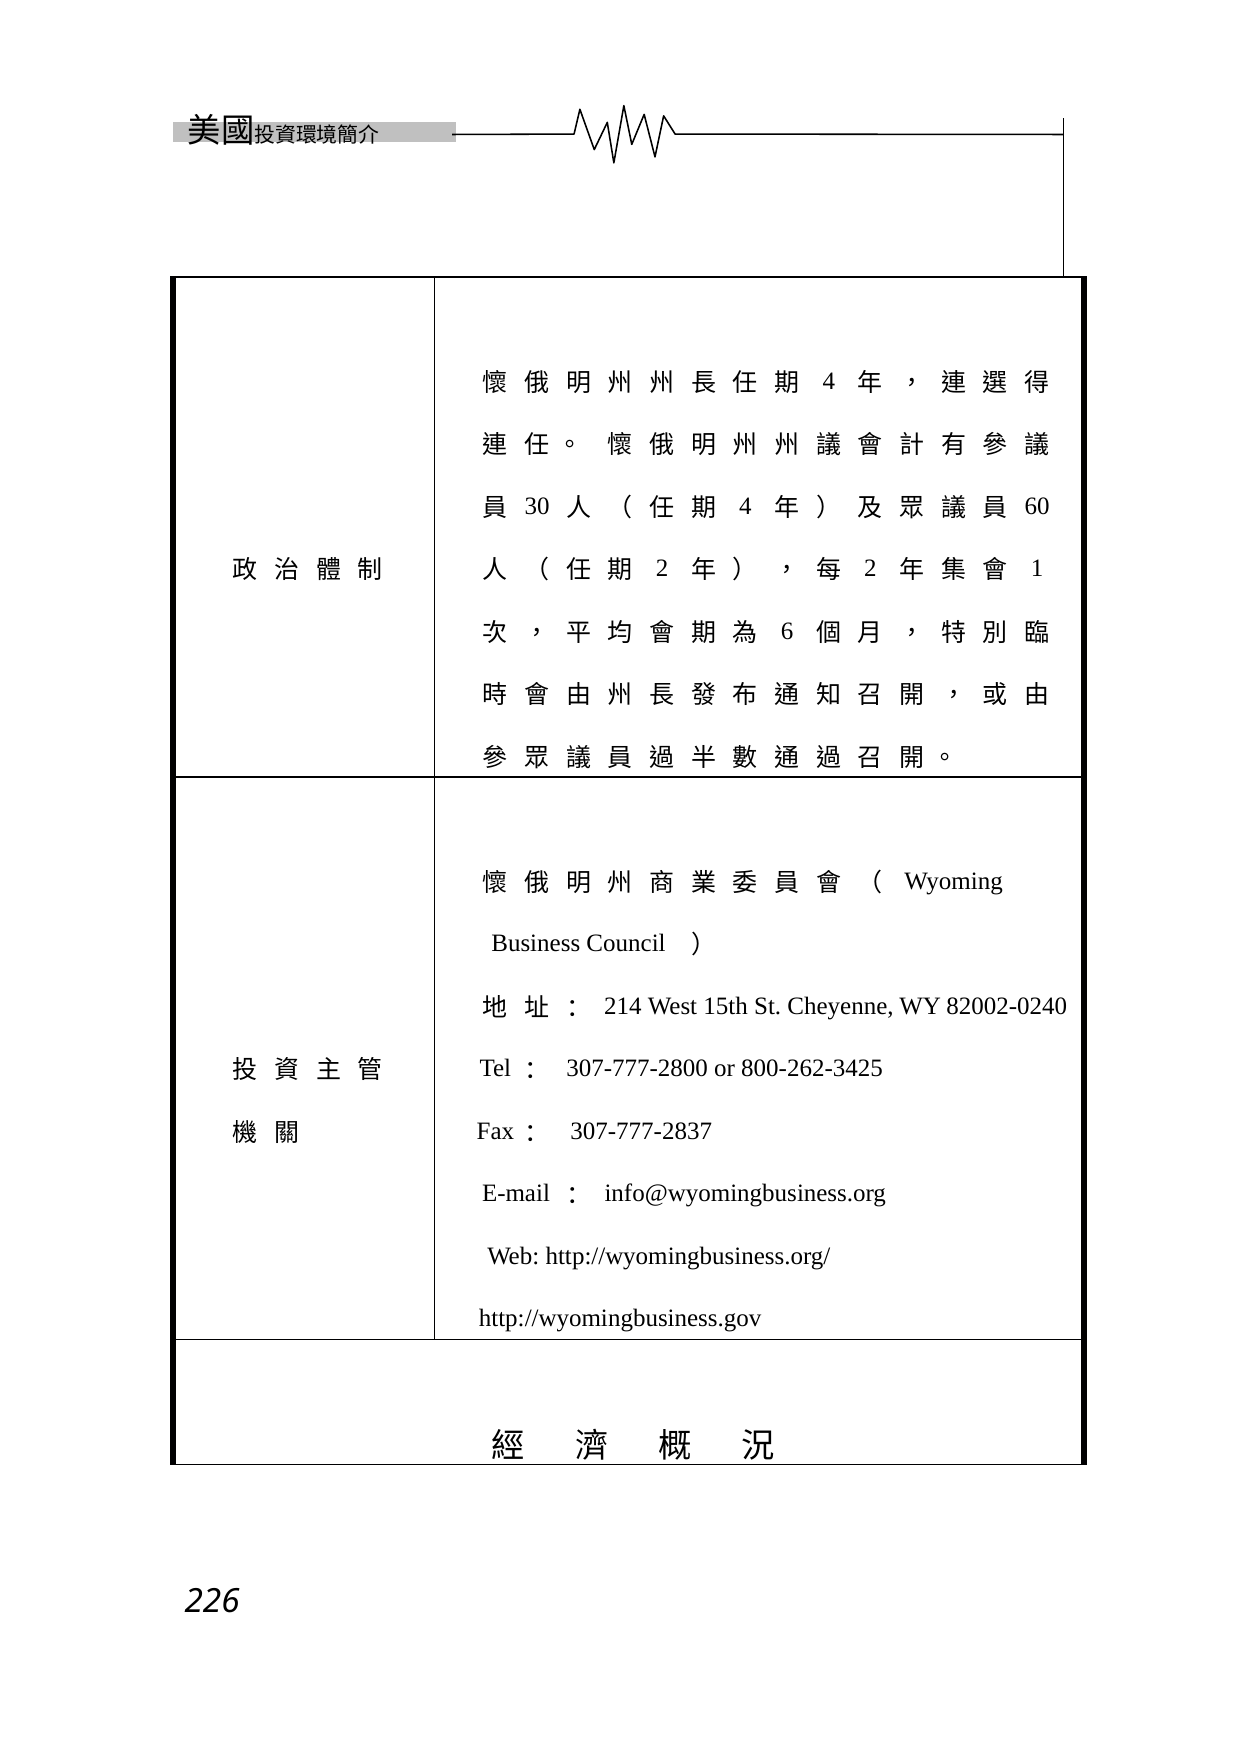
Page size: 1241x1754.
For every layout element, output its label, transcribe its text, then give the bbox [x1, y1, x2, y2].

table_cell 經 濟 概 況 [176, 1340, 1081, 1463]
table_cell 懷俄明州州長任期4年，連選得連任。懷俄明州州議會計有參議員30人（任期4年）及眾議員60人（任期2年），每2年集會1次，平均會期為6個月，特別臨時會由州長發布通知召開，或由參眾議員過半數通過召開。 [435, 278, 1081, 776]
table_cell 政治體制 [176, 278, 434, 776]
table_cell 懷俄明州商業委員會（Wyoming Business Council） 地址：214 West 15th St. Cheyenne, WY 82002-0240 Tel：307-777-2800 or 800-262-3425 Fax：307-777-2837 E-mail：info@wyomingbusiness.org Web: http://wyomingbusiness.org/ http://wyomingbusiness.gov [435, 778, 1081, 1338]
table_cell 投資主管機關 [176, 778, 434, 1338]
